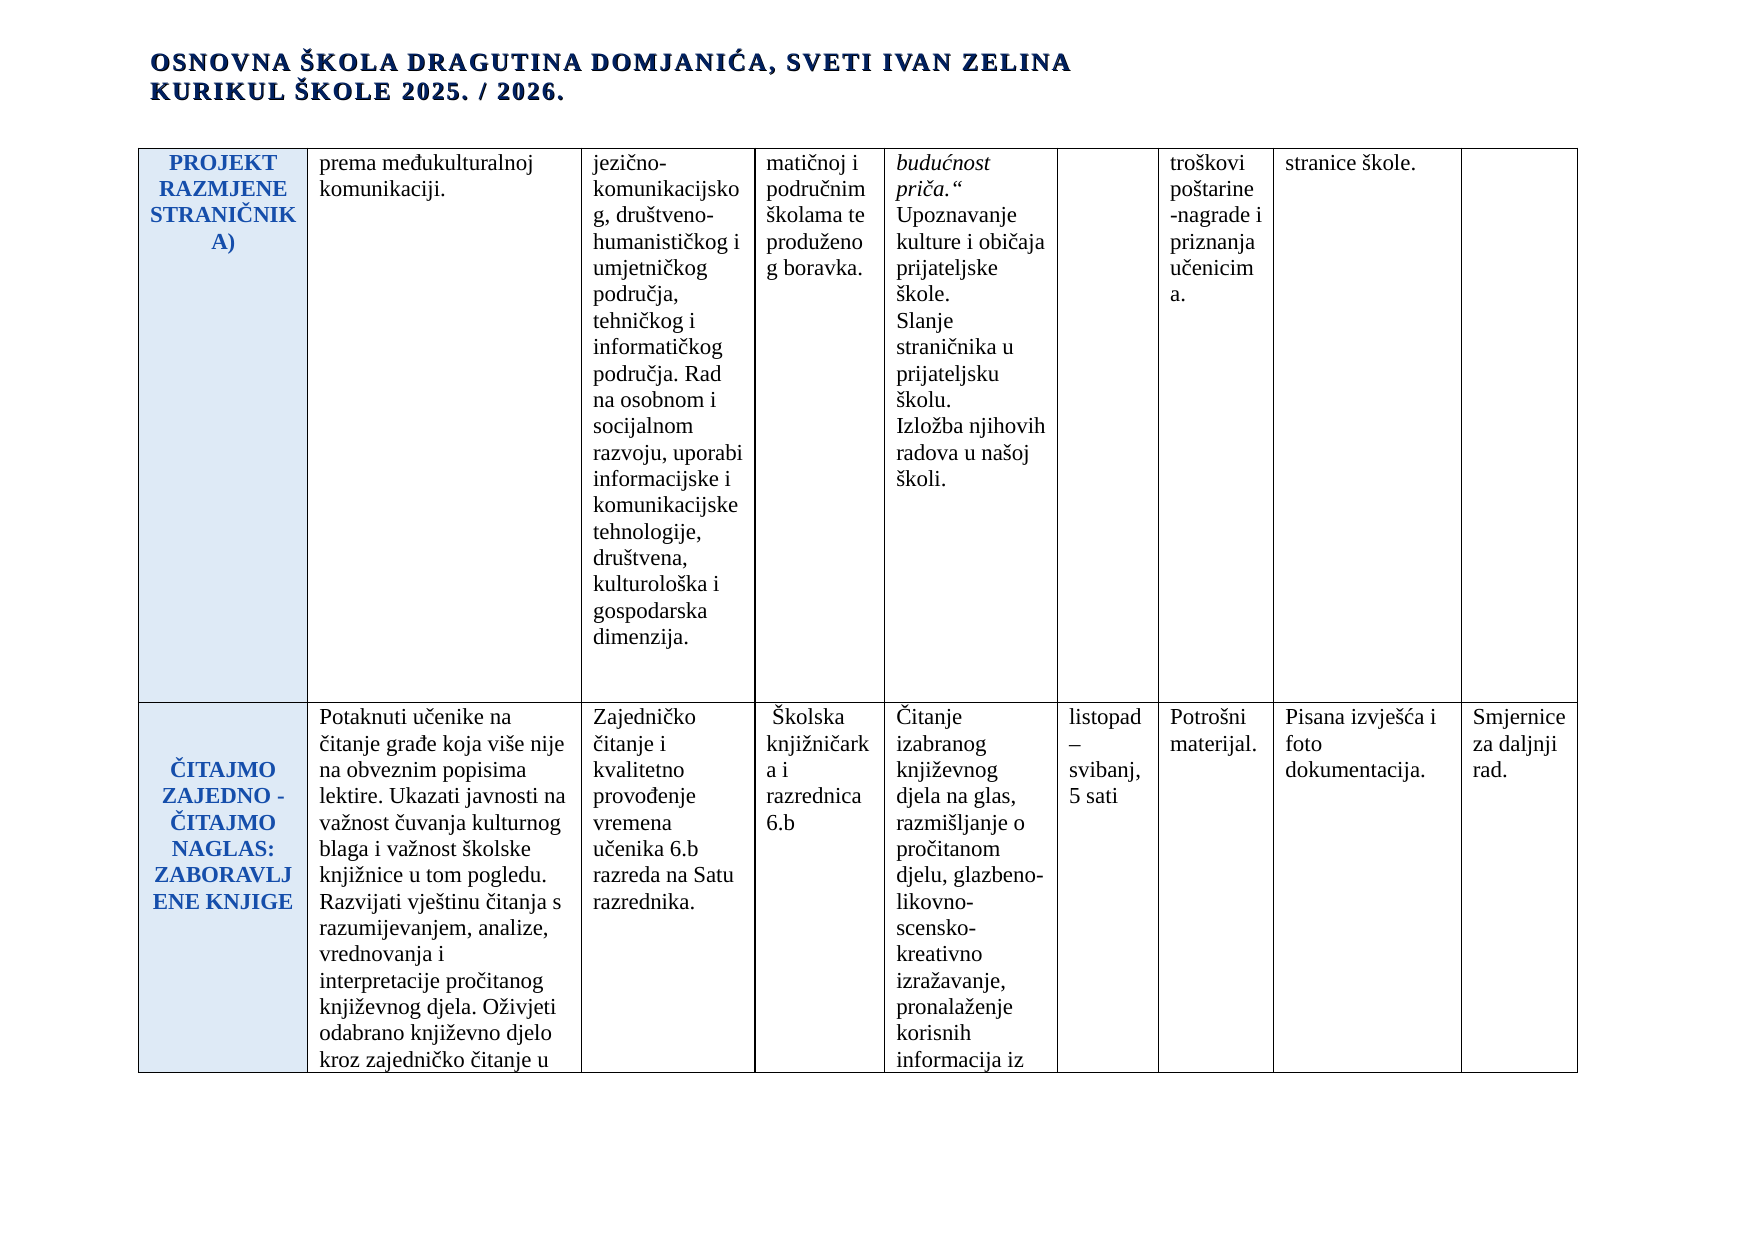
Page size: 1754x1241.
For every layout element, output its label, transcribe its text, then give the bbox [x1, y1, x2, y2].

table_cell Potrošni materijal. [1159, 703, 1273, 1072]
table_cell Zajedničko čitanje i kvalitetno provođenje vremena učenika 6.b razreda na Satu razrednika. [582, 703, 754, 1072]
table_cell Čitanje izabranog književnog djela na glas, razmišljanje o pročitanom djelu, glazbeno-likovno-scensko-kreativno izražavanje, pronalaženje korisnih informacija iz [885, 703, 1057, 1072]
table_cell ČITAJMO ZAJEDNO - ČITAJMO NAGLAS: ZABORAVLJENE KNJIGE [139, 703, 307, 1072]
table_cell Školska knjižničarka i razrednica 6.b [756, 703, 884, 1072]
table_cell Smjernice za daljnji rad. [1462, 703, 1577, 1072]
table_cell stranice škole. [1274, 149, 1461, 702]
table_cell matičnoj i područnim školama te produženog boravka. [756, 149, 884, 702]
table_cell [1058, 149, 1158, 702]
table_cell Pisana izvješća i foto dokumentacija. [1274, 703, 1461, 1072]
table_cell budućnost priča.“ Upoznavanje kulture i običaja prijateljske škole. Slanje straničnika u prijateljsku školu. Izložba njihovih radova u našoj školi. [885, 149, 1057, 702]
table_cell listopad – svibanj, 5 sati [1058, 703, 1158, 1072]
table_cell Potaknuti učenike na čitanje građe koja više nije na obveznim popisima lektire. Ukazati javnosti na važnost čuvanja kulturnog blaga i važnost školske knjižnice u tom pogledu. Razvijati vještinu čitanja s razumijevanjem, analize, vrednovanja i interpretacije pročitanog književnog djela. Oživjeti odabrano književno djelo kroz zajedničko čitanje u [308, 703, 581, 1072]
table_cell prema međukulturalnoj komunikaciji. [308, 149, 581, 702]
table_cell [1462, 149, 1577, 702]
table_cell -troškovi poštarine -nagrade i priznanja učenicima. [1159, 149, 1273, 702]
table_cell jezično-komunikacijskog, društveno-humanističkog i umjetničkog područja, tehničkog i informatičkog područja. Rad na osobnom i socijalnom razvoju, uporabi informacijske i komunikacijske tehnologije, društvena, kulturološka i gospodarska dimenzija. [582, 149, 754, 702]
table_cell PROJEKT RAZMJENE STRANIČNIKA) [139, 149, 307, 702]
